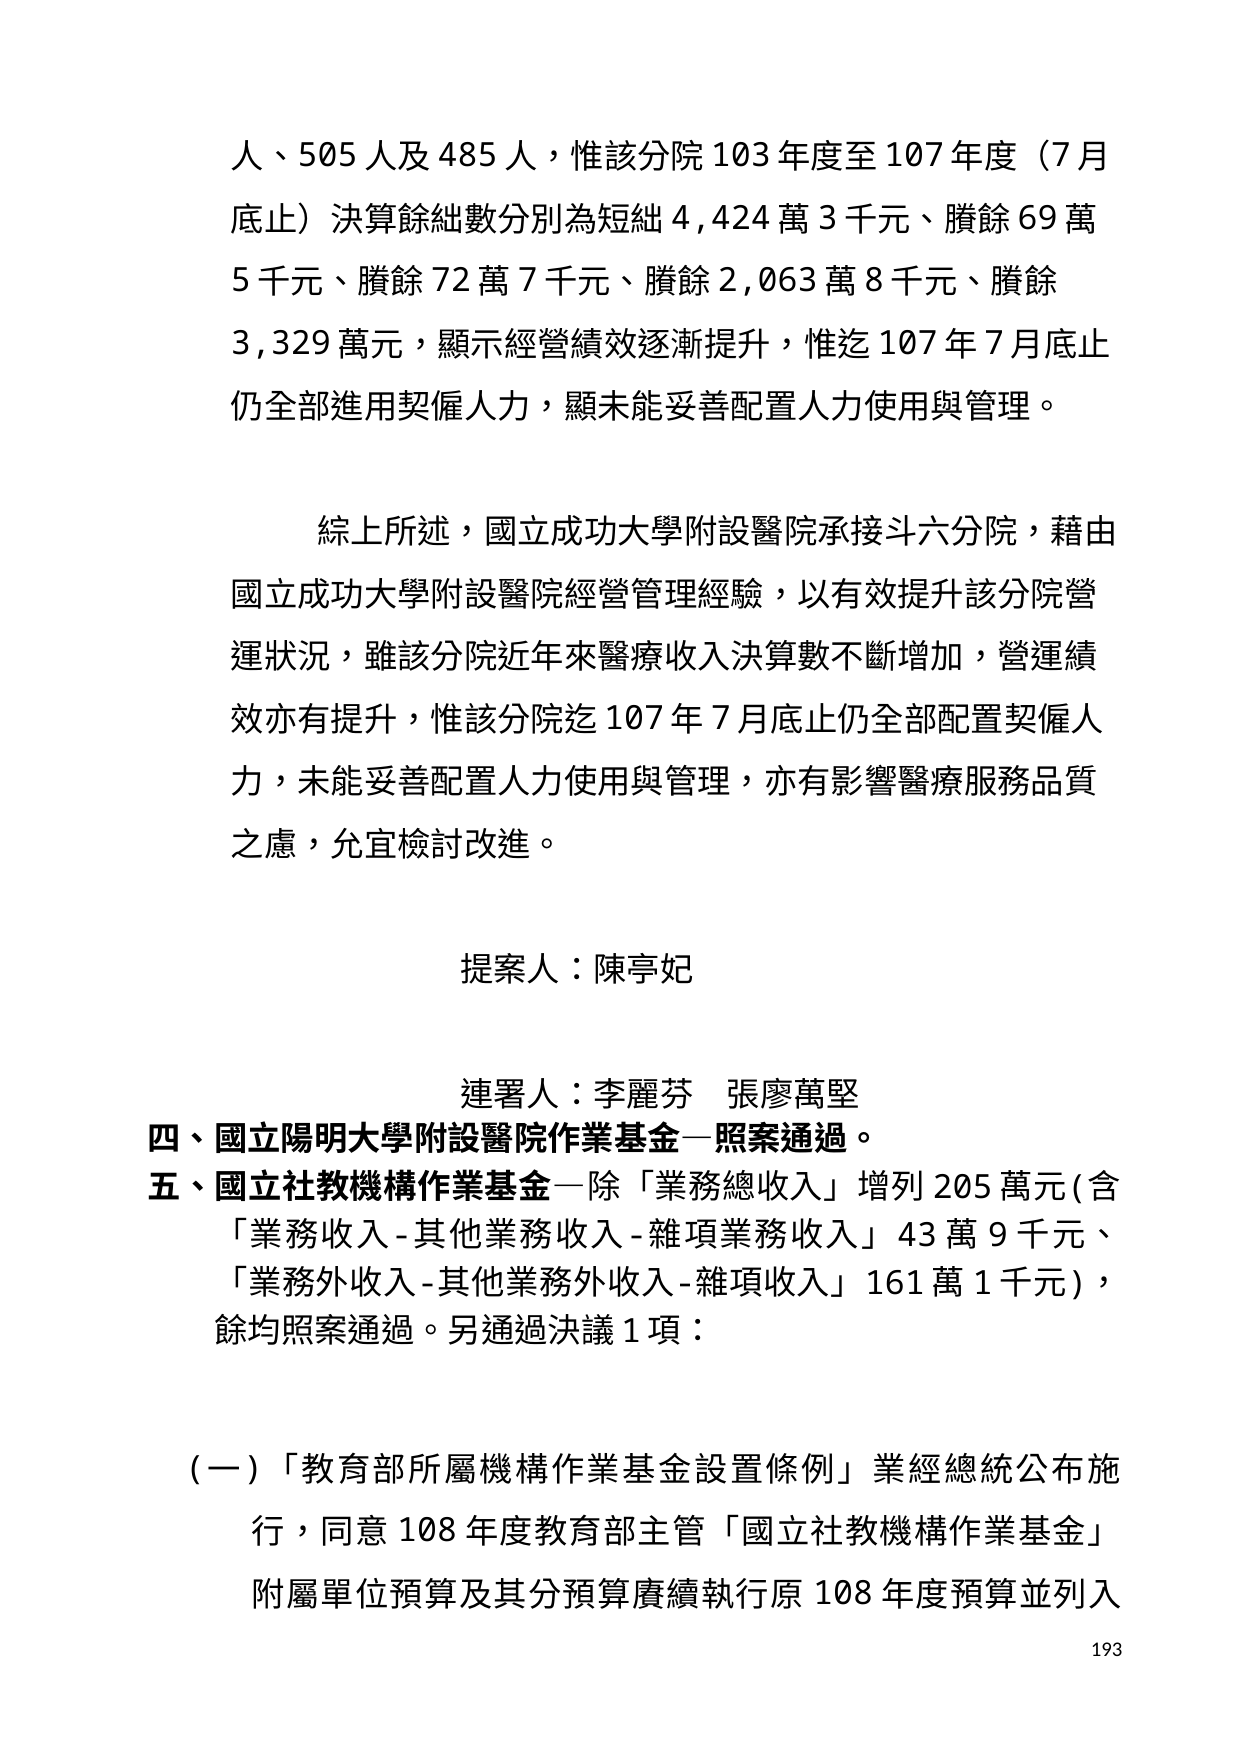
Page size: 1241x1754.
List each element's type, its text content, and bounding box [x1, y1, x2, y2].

text (一)「教育部所屬機構作業基金設置條例」業經總統公布施行，同意108年度教育部主管「國立社教機構作業基金」附屬單位預算及其分預算賡續執行原108年度預算並列入 [185, 1425, 1122, 1612]
text 連署人：李麗芬 張廖萬堅 [460, 1050, 1122, 1112]
text 人、505人及485人，惟該分院103年度至107年度（7月底止）決算餘絀數分別為短絀4,424萬3千元、賸餘69萬5千元、賸餘72萬7千元、賸餘2,063萬8千元、賸餘3,329萬元，顯示經營績效逐漸提升，惟迄107年7月底止仍全部進用契僱人力，顯未能妥善配置人力使用與管理。 [197, 112, 1122, 425]
text 綜上所述，國立成功大學附設醫院承接斗六分院，藉由國立成功大學附設醫院經營管理經驗，以有效提升該分院營運狀況，雖該分院近年來醫療收入決算數不斷增加，營運績效亦有提升，惟該分院迄107年7月底止仍全部配置契僱人力，未能妥善配置人力使用與管理，亦有影響醫療服務品質之慮，允宜檢討改進。 [197, 487, 1122, 862]
text 提案人：陳亭妃 [460, 925, 1122, 987]
text 四、國立陽明大學附設醫院作業基金—照案通過。 [147, 1112, 1121, 1160]
text 五、國立社教機構作業基金—除「業務總收入」增列205萬元(含「業務收入-其他業務收入-雜項業務收入」43萬9千元、「業務外收入-其他業務外收入-雜項收入」161萬1千元)，餘均照案通過。另通過決議1項： [147, 1160, 1121, 1352]
